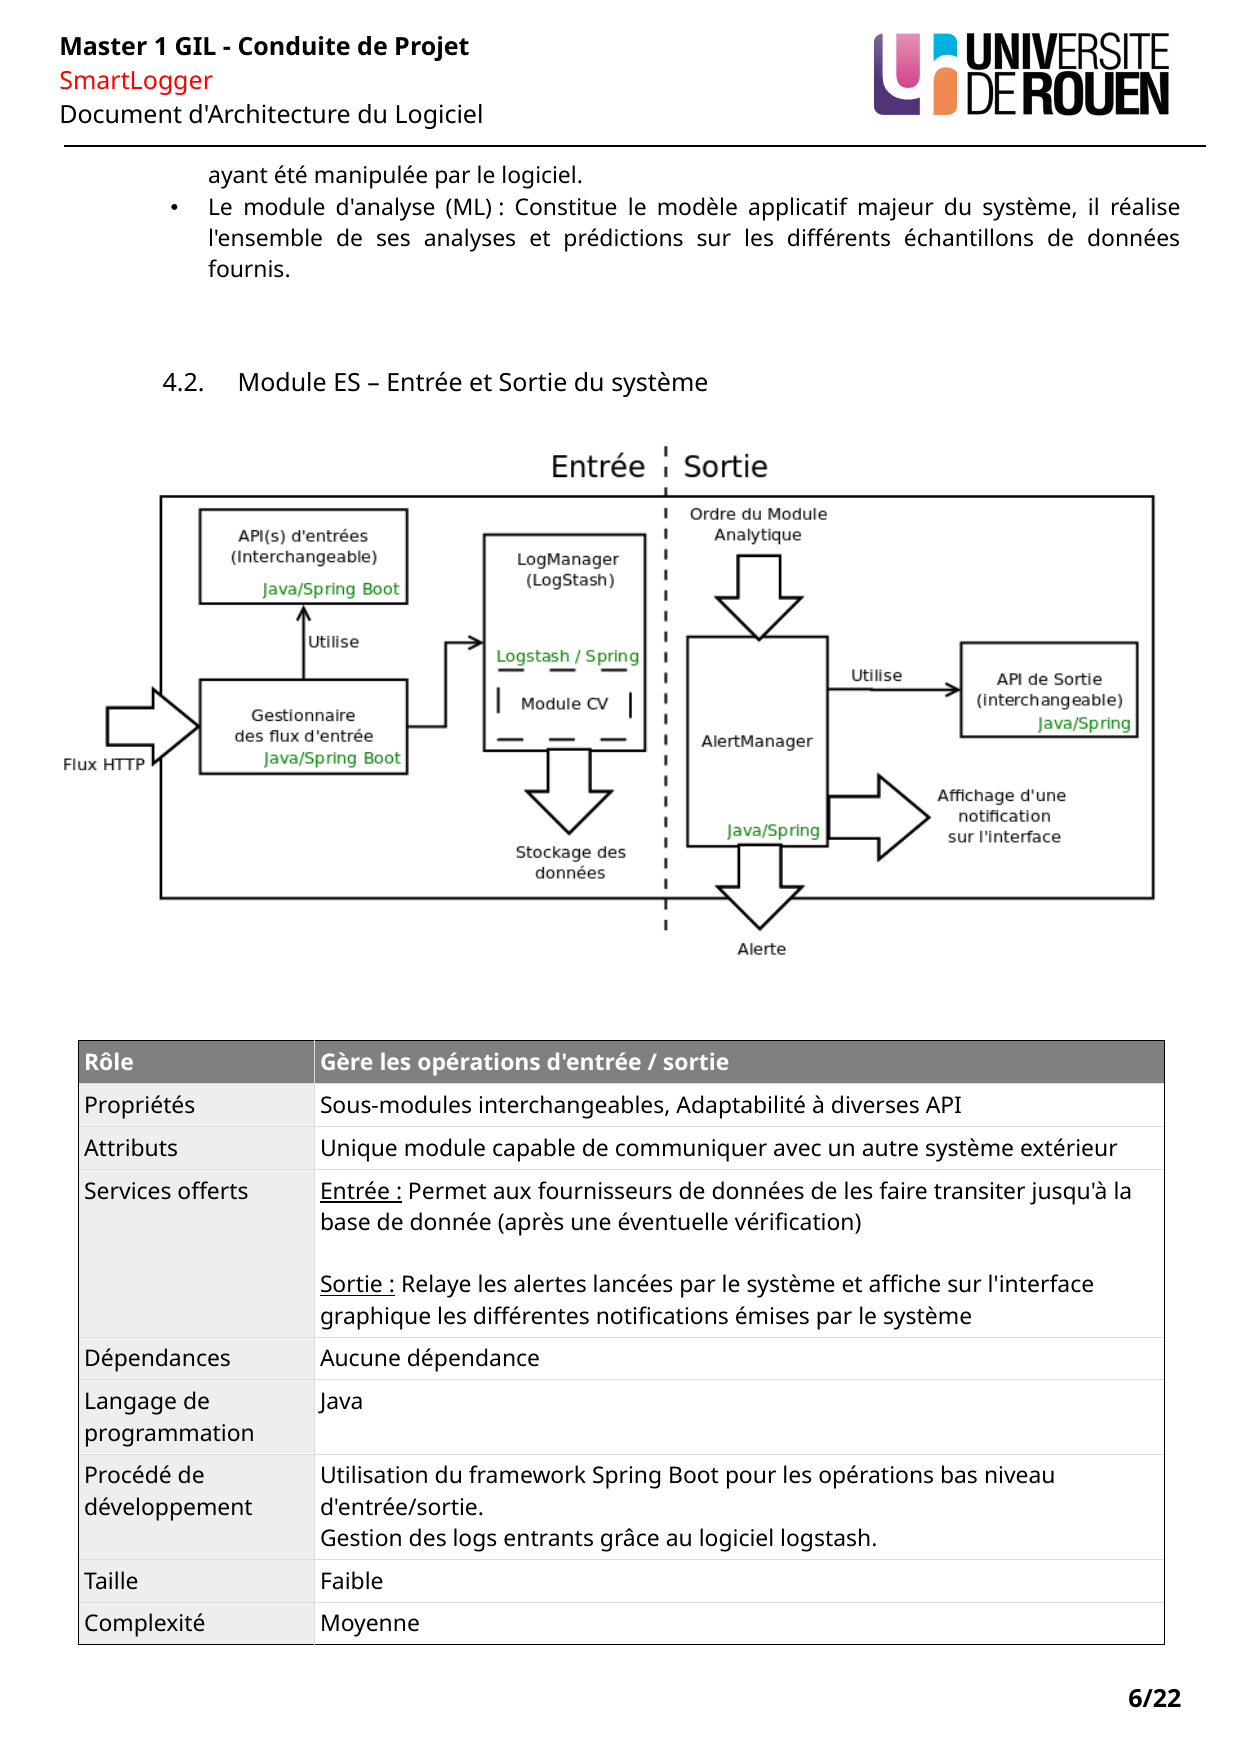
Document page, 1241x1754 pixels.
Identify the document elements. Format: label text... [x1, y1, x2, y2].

list ayant été manipulée par le logiciel. [170, 159, 1181, 191]
table_cell Faible [315, 1560, 1164, 1602]
table_cell Propriétés [79, 1084, 314, 1126]
table_cell Attributs [79, 1127, 314, 1169]
picture [63, 445, 1157, 960]
picture [872, 32, 1170, 118]
table_cell Dépendances [79, 1338, 314, 1379]
table_cell Utilisation du framework Spring Boot pour les opérations bas niveau d'entrée/sortie. Gestion des logs entrants grâce au logiciel logstash. [315, 1455, 1164, 1559]
table_cell Taille [79, 1560, 314, 1602]
table_cell Unique module capable de communiquer avec un autre système extérieur [315, 1127, 1164, 1169]
table_header Rôle [79, 1041, 314, 1083]
table_cell Java [315, 1380, 1164, 1453]
table_cell Langage de programmation [79, 1380, 314, 1453]
table_header Gère les opérations d'entrée / sortie [315, 1041, 1164, 1083]
subtitle Module ES – Entrée et Sortie du système [162, 365, 1181, 399]
table_cell Services offerts [79, 1170, 314, 1337]
list Le module d'analyse (ML) : Constitue le modèle applicatif majeur du système, il réalise l'ensemble de ses analyses et prédictions sur les différents échantillons de données fournis. [170, 191, 1181, 284]
table_cell Procédé de développement [79, 1455, 314, 1559]
table_cell Entrée : Permet aux fournisseurs de données de les faire transiter jusqu'à la base de donnée (après une éventuelle vérification) Sortie : Relaye les alertes lancées par le système et affiche sur l'interface graphique les différentes notifications émises par le système [315, 1170, 1164, 1337]
table_cell Moyenne [315, 1603, 1164, 1644]
table_cell Complexité [79, 1603, 314, 1644]
table_cell Sous-modules interchangeables, Adaptabilité à diverses API [315, 1084, 1164, 1126]
table_cell Aucune dépendance [315, 1338, 1164, 1379]
